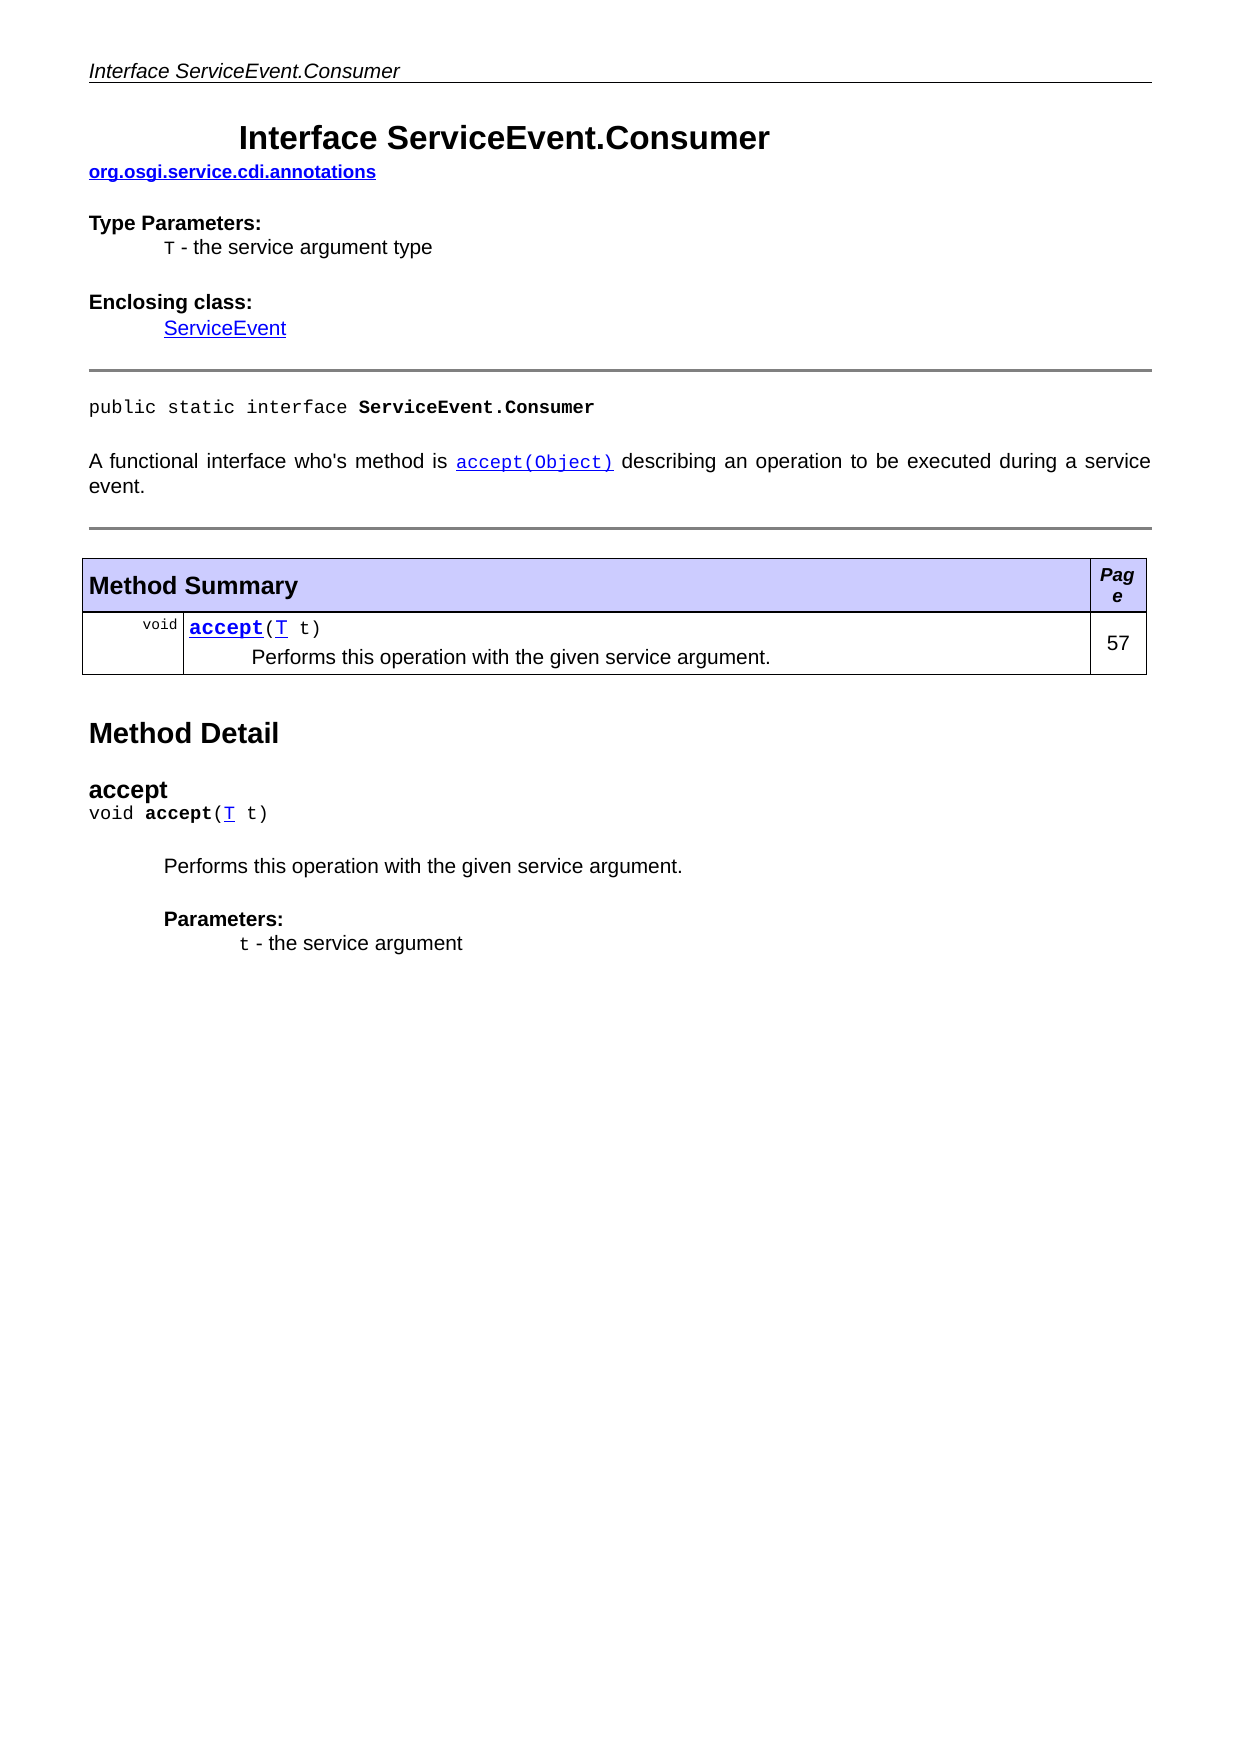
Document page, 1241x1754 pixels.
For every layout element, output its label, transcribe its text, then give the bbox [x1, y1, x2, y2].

text org.osgi.service.cdi.annotations [88, 160, 1152, 182]
text Performs this operation with the given service argument. [163, 854, 1152, 878]
subtitle Enclosing class: [88, 289, 1152, 313]
text Type Parameters: [88, 211, 1152, 235]
text A functional interface who's method is accept(Object) describing an operation to be executed during a service event. [88, 448, 1152, 498]
table_cell void [83, 613, 183, 674]
table_header Method Summary [83, 559, 1090, 611]
subtitle Method Detail [88, 716, 1152, 749]
table_cell accept(T t) Performs this operation with the given service argument. [184, 613, 1090, 674]
table_cell 57 [1091, 613, 1146, 674]
text T - the service argument type [163, 235, 1152, 260]
subtitle accept [88, 775, 1152, 804]
text public static interface ServiceEvent.Consumer [88, 398, 1152, 419]
subtitle Interface ServiceEvent.Consumer [238, 118, 1152, 157]
text void accept(T t) [88, 804, 1152, 825]
text t - the service argument [238, 931, 1152, 956]
text ServiceEvent [163, 316, 1152, 340]
text Parameters: [163, 907, 1152, 931]
table_header Page [1091, 559, 1146, 611]
